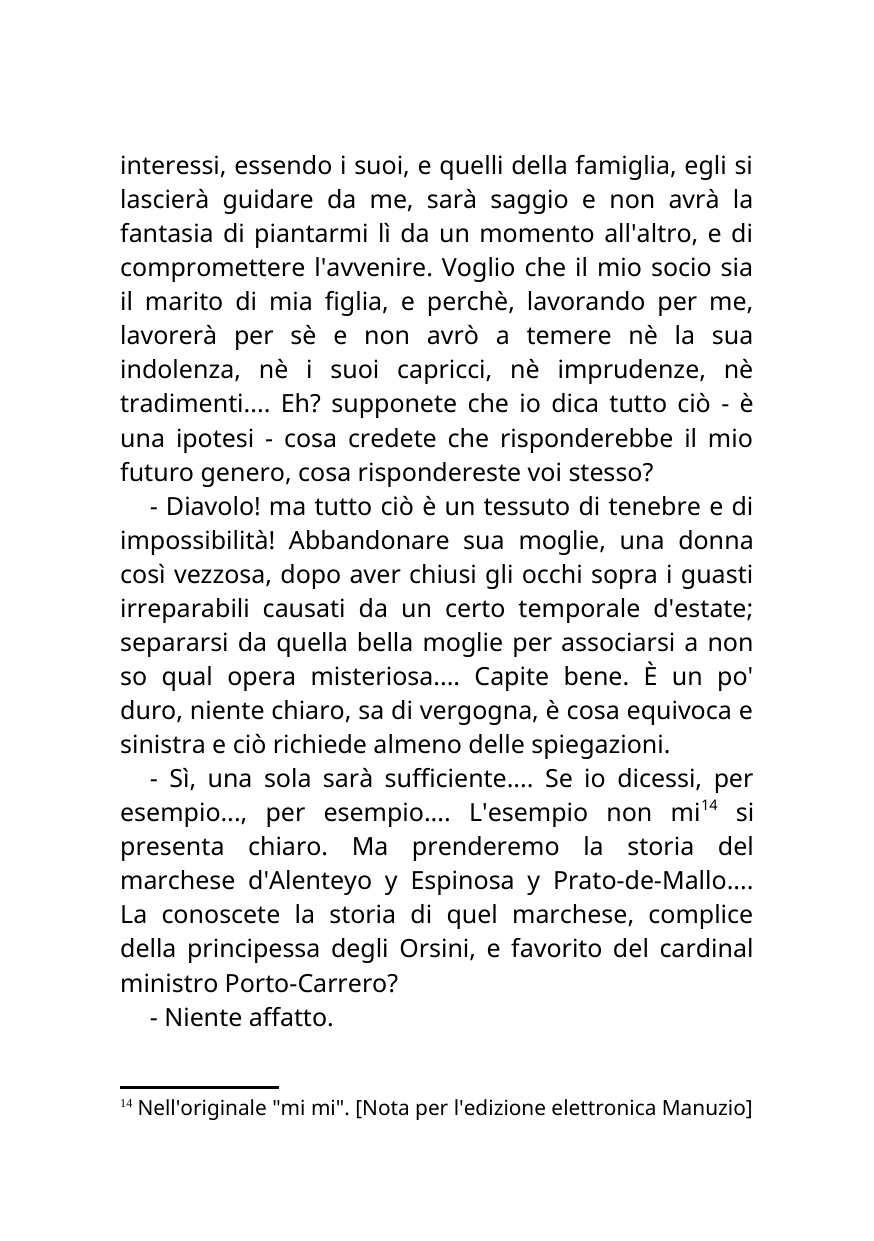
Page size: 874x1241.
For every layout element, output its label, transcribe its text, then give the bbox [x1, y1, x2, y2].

text - Sì, una sola sarà sufficiente.... Se io dicessi, per esempio..., per esempio.... L'esempio non mi si presenta chiaro. Ma prenderemo la storia del marchese d'Alenteyo y Espinosa y Prato-de-Mallo.... La conoscete la storia di quel marchese, complice della principessa degli Orsini, e favorito del cardinal ministro Porto-Carrero? [120, 761, 754, 999]
text - Diavolo! ma tutto ciò è un tessuto di tenebre e di impossibilità! Abbandonare sua moglie, una donna così vezzosa, dopo aver chiusi gli occhi sopra i guasti irreparabili causati da un certo temporale d'estate; separarsi da quella bella moglie per associarsi a non so qual opera misteriosa.... Capite bene. È un po' duro, niente chiaro, sa di vergogna, è cosa equivoca e sinistra e ciò richiede almeno delle spiegazioni. [120, 488, 754, 761]
text - Niente affatto. [120, 999, 754, 1033]
text interessi, essendo i suoi, e quelli della famiglia, egli si lascierà guidare da me, sarà saggio e non avrà la fantasia di piantarmi lì da un momento all'altro, e di compromettere l'avvenire. Voglio che il mio socio sia il marito di mia figlia, e perchè, lavorando per me, lavorerà per sè e non avrò a temere nè la sua indolenza, nè i suoi capricci, nè imprudenze, nè tradimenti.... Eh? supponete che io dica tutto ciò - è una ipotesi - cosa credete che risponderebbe il mio futuro genero, cosa rispondereste voi stesso? [120, 148, 754, 488]
text Nell'originale "mi mi". [Nota per l'edizione elettronica Manuzio] [120, 1093, 754, 1122]
